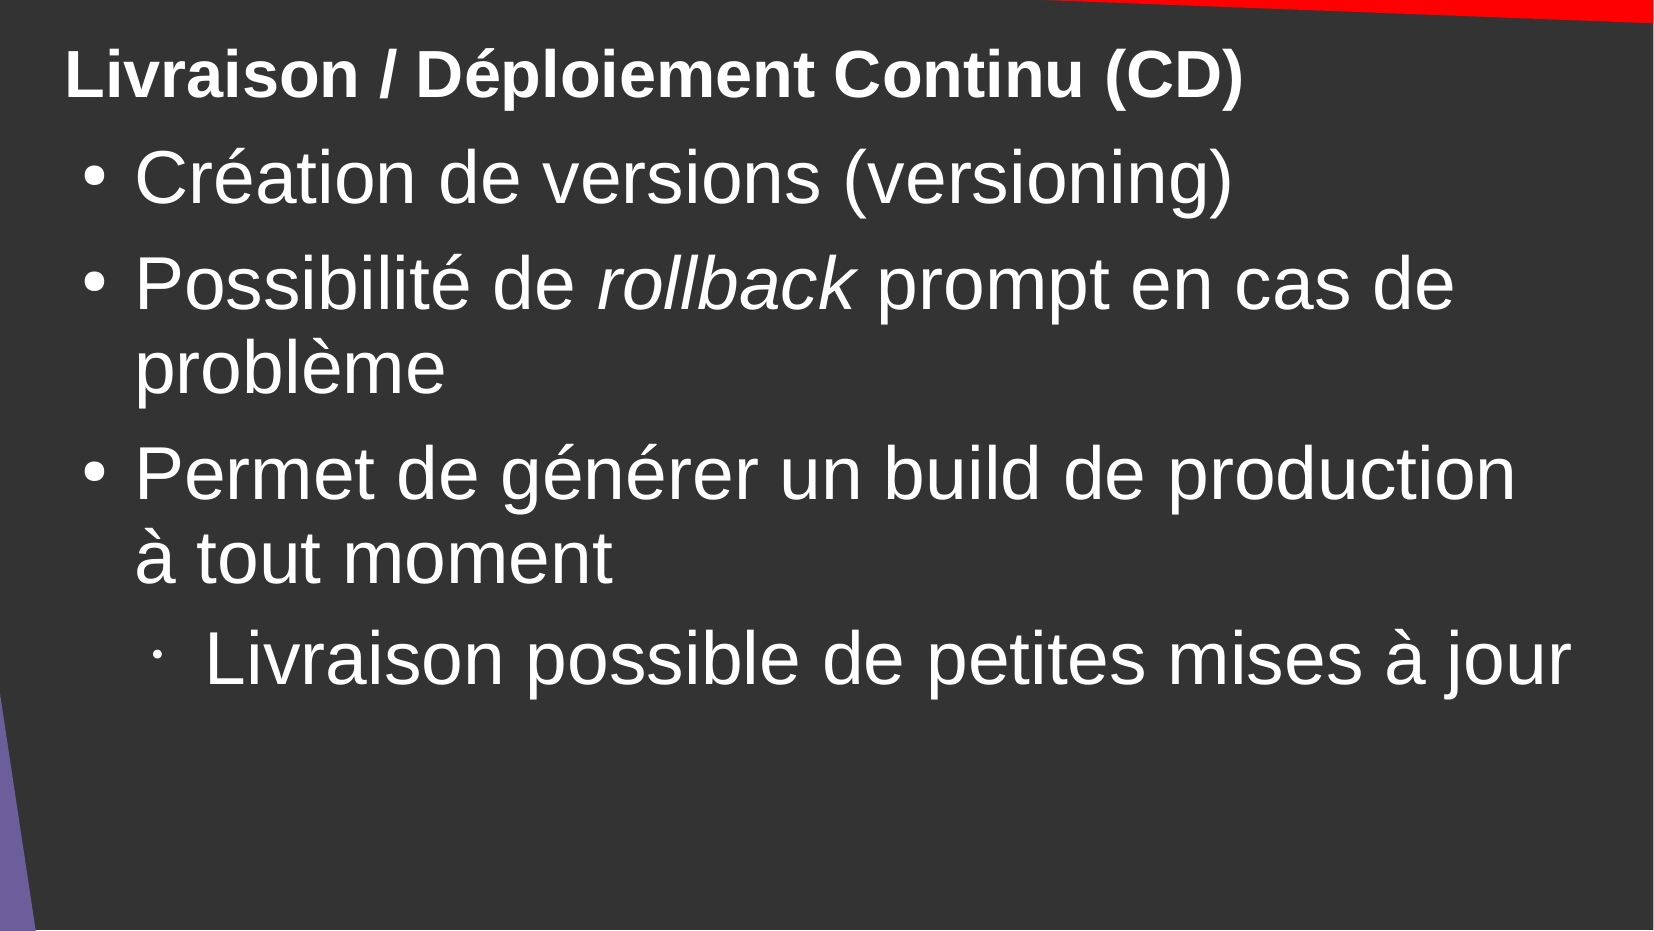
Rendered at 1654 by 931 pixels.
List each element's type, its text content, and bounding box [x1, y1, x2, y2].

title Livraison / Déploiement Continu (CD) [64, 37, 1471, 119]
text_box [0, 693, 36, 931]
text_box [1042, 0, 1654, 24]
list Création de versions (versioning) Possibilité de rollback prompt en cas de problème Permet de générer un build de production à tout moment Livraison possible de petites mises à jour [63, 135, 1595, 815]
